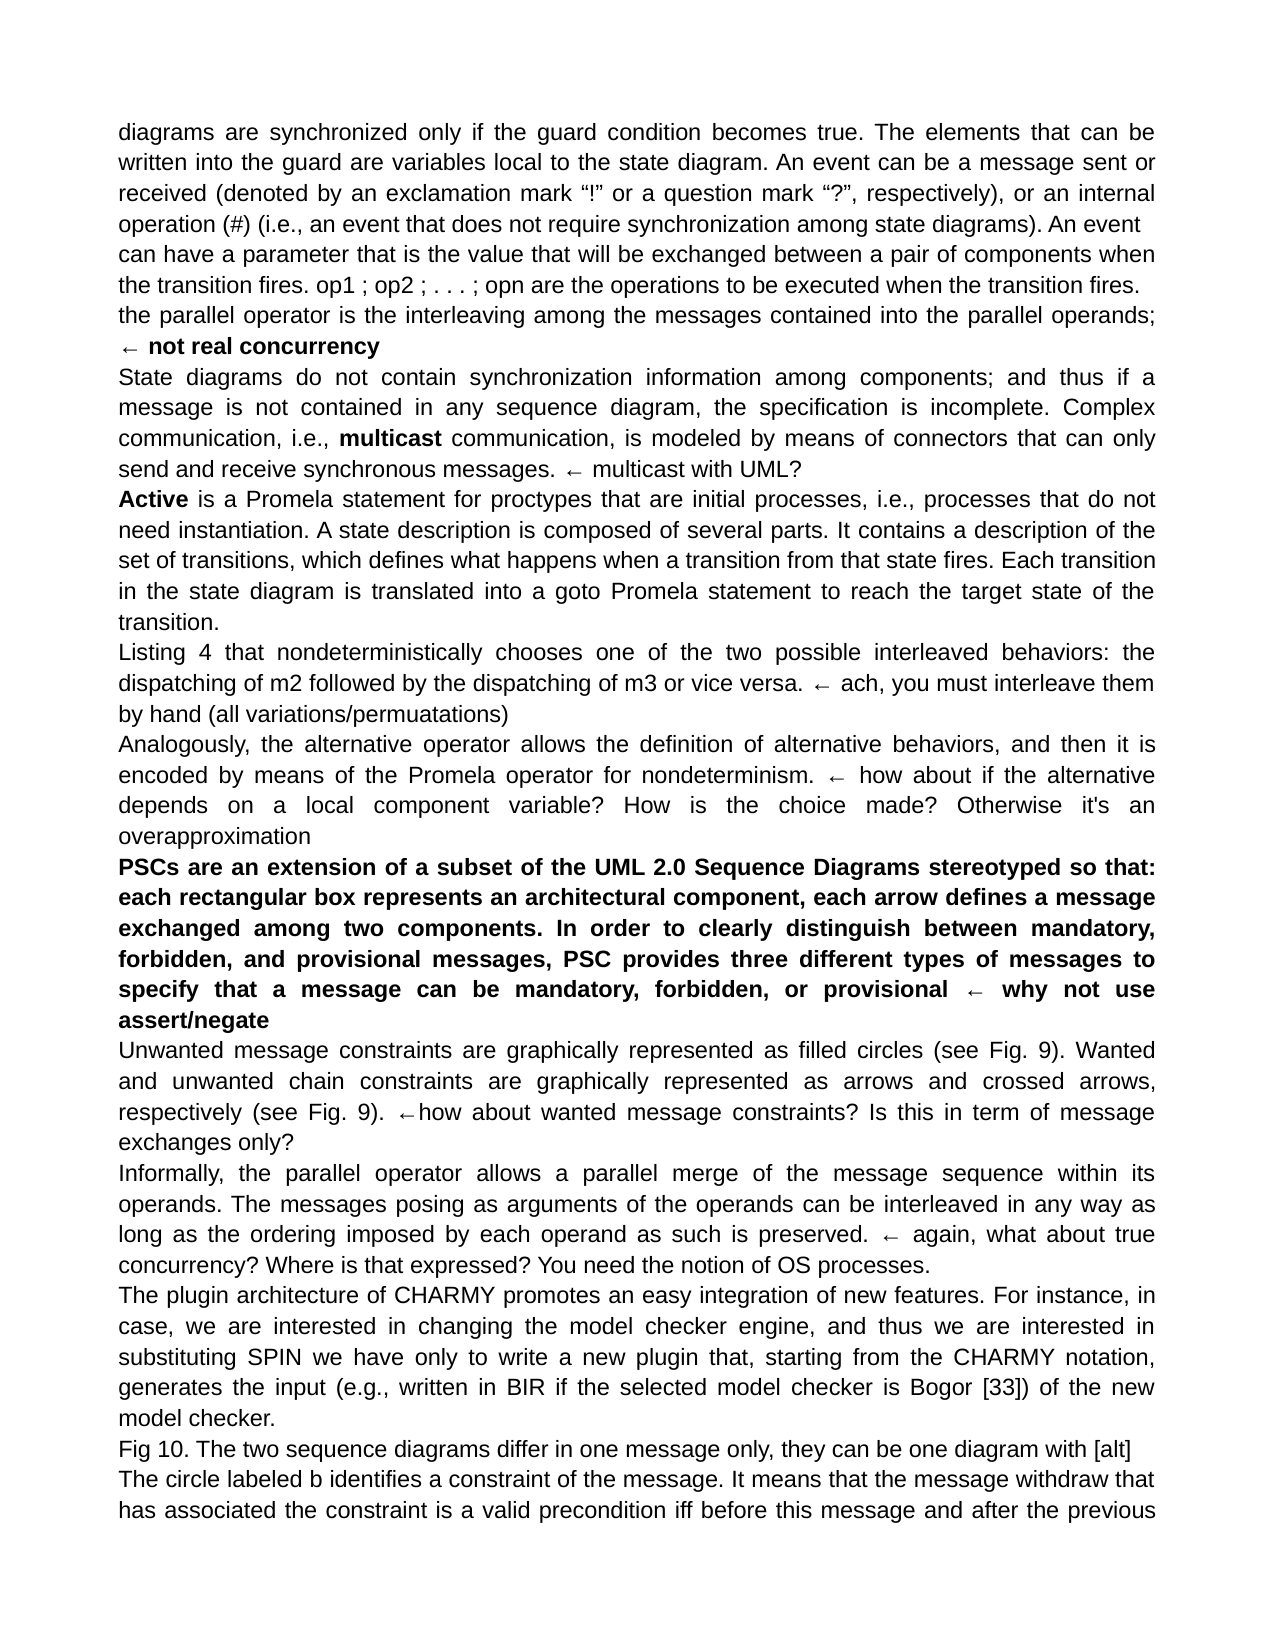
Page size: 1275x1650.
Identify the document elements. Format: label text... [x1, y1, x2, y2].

text can have a parameter that is the value that will be exchanged between a pair of components when the transition fires. op1 ; op2 ; . . . ; opn are the operations to be executed when the transition fires. [118, 241, 1157, 298]
text Active is a Promela statement for proctypes that are initial processes, i.e., processes that do not need instantiation. A state description is composed of several parts. It contains a description of the set of transitions, which defines what happens when a transition from that state fires. Each transition in the state diagram is translated into a goto Promela statement to reach the target state of the transition. [118, 486, 1157, 635]
text The plugin architecture of CHARMY promotes an easy integration of new features. For instance, in case, we are interested in changing the model checker engine, and thus we are interested in substituting SPIN we have only to write a new plugin that, starting from the CHARMY notation, generates the input (e.g., written in BIR if the selected model checker is Bogor [33]) of the new model checker. [118, 1282, 1157, 1431]
text the parallel operator is the interleaving among the messages contained into the parallel operands; ← not real concurrency [118, 302, 1157, 359]
text The circle labeled b identifies a constraint of the message. It means that the message withdraw that has associated the constraint is a valid precondition iff before this message and after the previous [118, 1466, 1157, 1523]
text Informally, the parallel operator allows a parallel merge of the message sequence within its operands. The messages posing as arguments of the operands can be interleaved in any way as long as the ordering imposed by each operand as such is preserved. ← again, what about true concurrency? Where is that expressed? You need the notion of OS processes. [118, 1159, 1157, 1278]
text State diagrams do not contain synchronization information among components; and thus if a message is not contained in any sequence diagram, the specification is incomplete. Complex communication, i.e., multicast communication, is modeled by means of connectors that can only send and receive synchronous messages. ← multicast with UML? [118, 363, 1157, 482]
text diagrams are synchronized only if the guard condition becomes true. The elements that can be written into the guard are variables local to the state diagram. An event can be a message sent or received (denoted by an exclamation mark “!” or a question mark “?”, respectively), or an internal operation (#) (i.e., an event that does not require synchronization among state diagrams). An event [118, 118, 1157, 237]
text PSCs are an extension of a subset of the UML 2.0 Sequence Diagrams stereotyped so that: each rectangular box represents an architectural component, each arrow defines a message exchanged among two components. In order to clearly distinguish between mandatory, forbidden, and provisional messages, PSC provides three different types of messages to specify that a message can be mandatory, forbidden, or provisional ← why not use assert/negate [118, 853, 1157, 1033]
text Listing 4 that nondeterministically chooses one of the two possible interleaved behaviors: the dispatching of m2 followed by the dispatching of m3 or vice versa. ← ach, you must interleave them by hand (all variations/permuatations) [118, 639, 1157, 727]
text Unwanted message constraints are graphically represented as filled circles (see Fig. 9). Wanted and unwanted chain constraints are graphically represented as arrows and crossed arrows, respectively (see Fig. 9). ←how about wanted message constraints? Is this in term of message exchanges only? [118, 1037, 1157, 1156]
text Fig 10. The two sequence diagrams differ in one message only, they can be one diagram with [alt] [118, 1435, 1157, 1462]
text Analogously, the alternative operator allows the definition of alternative behaviors, and then it is encoded by means of the Promela operator for nondeterminism. ← how about if the alternative depends on a local component variable? How is the choice made? Otherwise it's an overapproximation [118, 731, 1157, 849]
